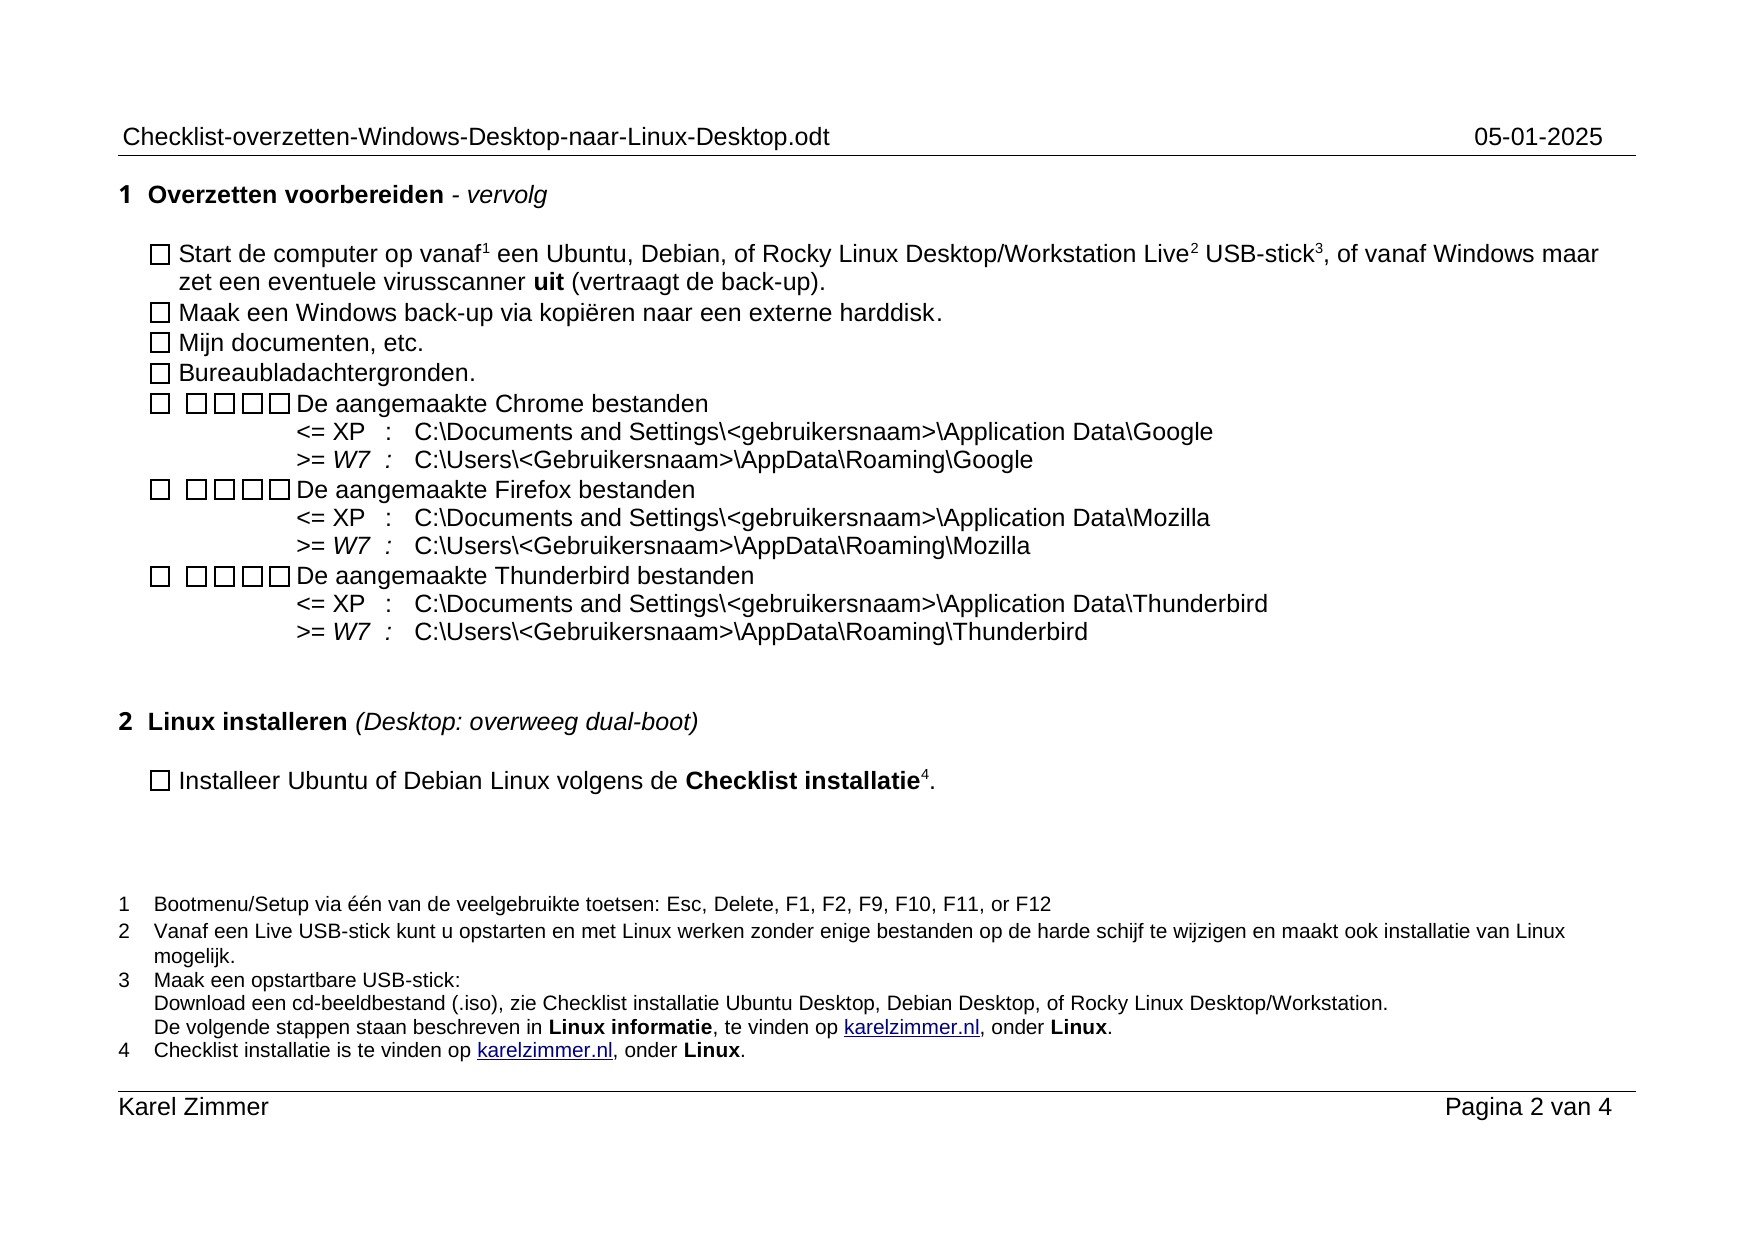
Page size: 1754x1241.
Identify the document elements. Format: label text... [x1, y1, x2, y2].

table_cell De aangemaakte Thunderbird bestanden <= XP : C:\Documents and Settings\<gebruikersnaam>\Application Data\Thunderbird >= W7 : C:\Users\<Gebruikersnaam>\AppData\Roaming\Thunderbird [177, 561, 1617, 647]
table_cell De aangemaakte Firefox bestanden <= XP : C:\Documents and Settings\<gebruikersnaam>\Application Data\Mozilla >= W7 : C:\Users\<Gebruikersnaam>\AppData\Roaming\Mozilla [177, 475, 1617, 561]
table_cell [141, 475, 177, 561]
list Overzetten voorbereiden - vervolg [118, 177, 1636, 211]
table_header Start de computer op vanaf een Ubuntu, Debian, of Rocky Linux Desktop/Workstation Live USB-stick, of vanaf Windows maar zet een eventuele virusscanner uit (vertraagt de back-up). [177, 239, 1617, 297]
table_cell Bureaubladachtergronden. [177, 358, 1617, 388]
table_header [141, 239, 177, 297]
table_header [141, 765, 177, 796]
table_cell [141, 358, 177, 388]
table_cell [141, 561, 177, 647]
table_cell [141, 298, 177, 328]
list Linux installeren (Desktop: overweeg dual-boot) [118, 703, 1636, 737]
table_cell [141, 328, 177, 358]
table_cell Maak een Windows back-up via kopiëren naar een externe harddisk. [177, 298, 1617, 328]
table_cell Mijn documenten, etc. [177, 328, 1617, 358]
table_cell [141, 388, 177, 475]
table_header Installeer Ubuntu of Debian Linux volgens de Checklist installatie. [177, 765, 1617, 796]
table_cell De aangemaakte Chrome bestanden <= XP : C:\Documents and Settings\<gebruikersnaam>\Application Data\Google >= W7 : C:\Users\<Gebruikersnaam>\AppData\Roaming\Google [177, 388, 1617, 475]
